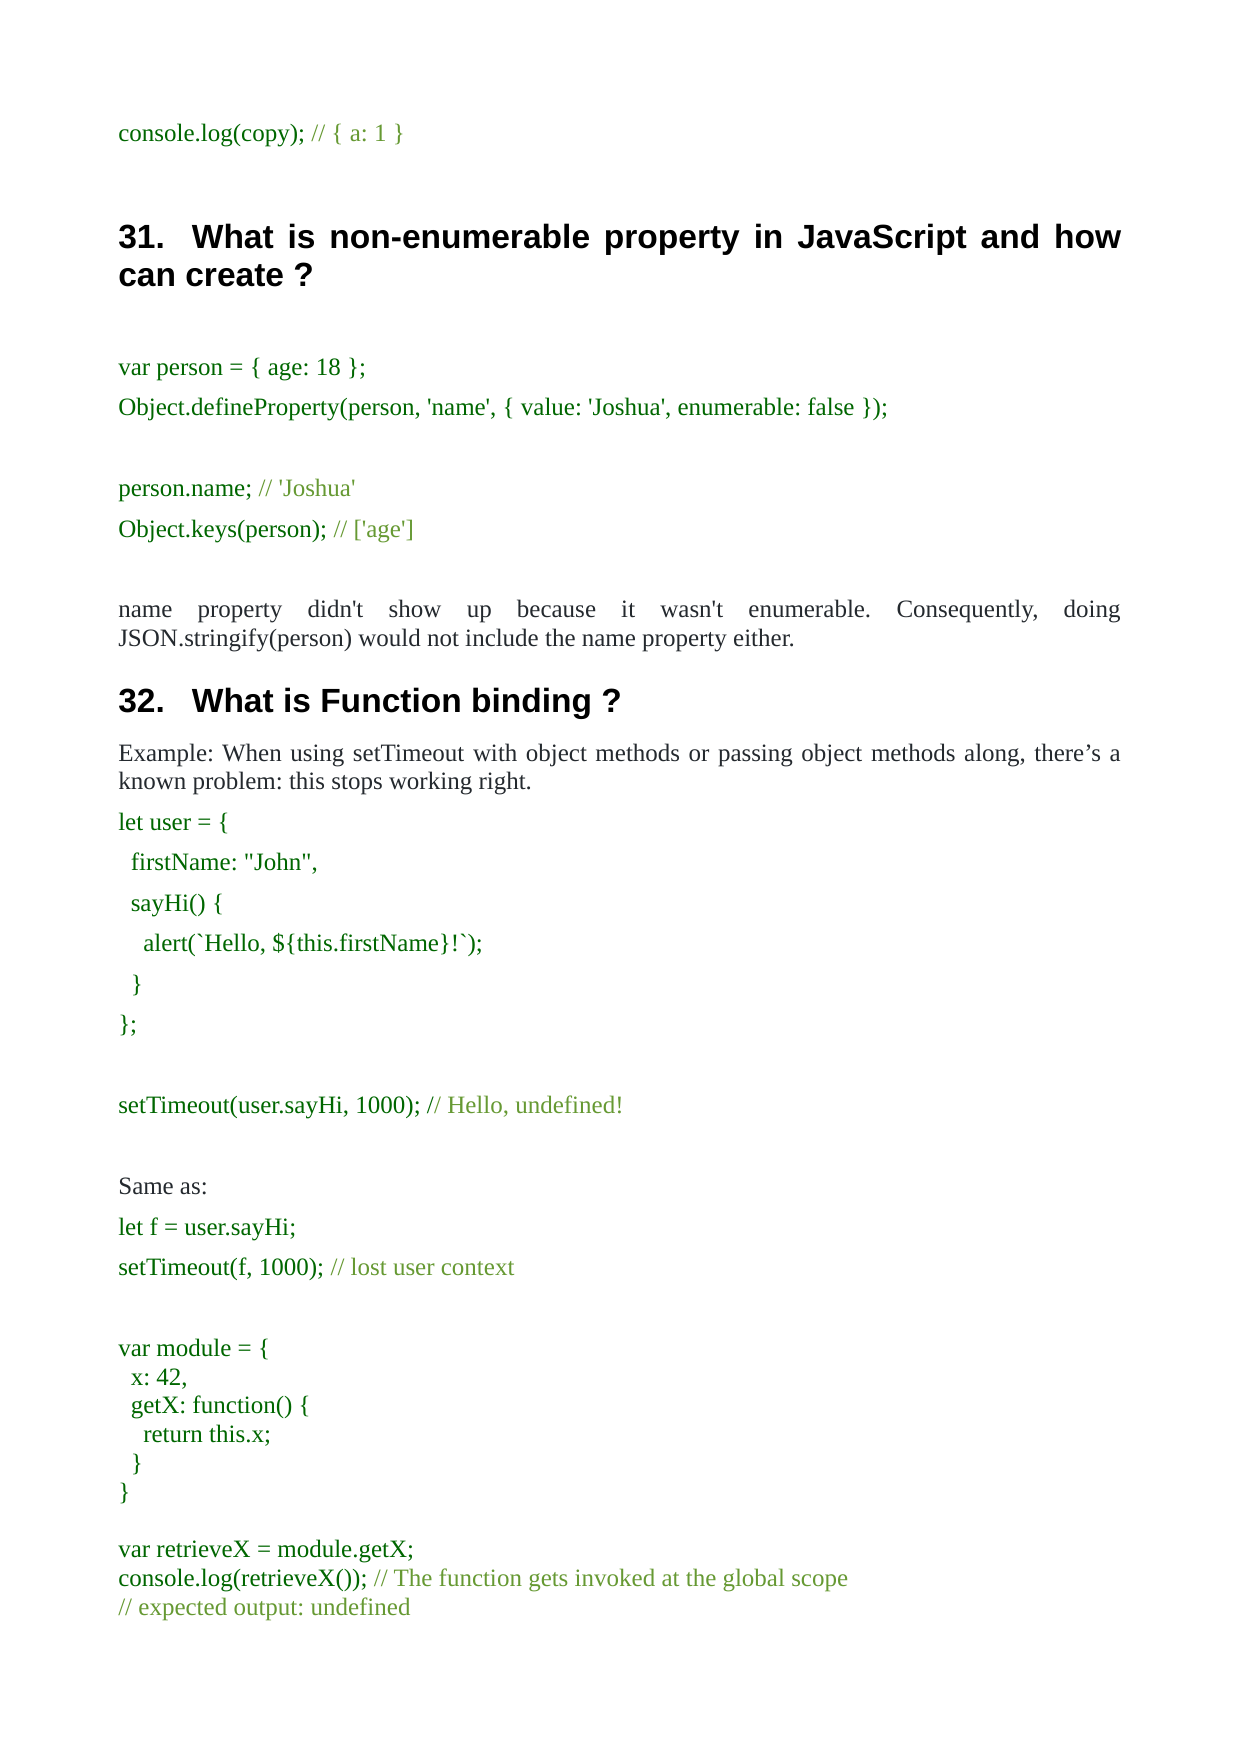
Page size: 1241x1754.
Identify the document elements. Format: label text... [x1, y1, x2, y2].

text setTimeout(f, 1000); // lost user context [118, 1252, 1122, 1281]
text alert(`Hello, ${this.firstName}!`); [118, 928, 1122, 957]
text let f = user.sayHi; [118, 1212, 1122, 1240]
text let user = { [118, 807, 1122, 836]
subtitle What is Function binding ? [118, 681, 1122, 720]
text sayHi() { [118, 888, 1122, 917]
text Object.keys(person); // ['age'] [118, 514, 1122, 542]
text Example: When using setTimeout with object methods or passing object methods along, there’s a known problem: this stops working right. [118, 738, 1122, 795]
text person.name; // 'Joshua' [118, 473, 1122, 502]
subtitle What is non-enumerable property in JavaScript and how can create ? [118, 216, 1122, 294]
text } [118, 969, 1122, 998]
text name property didn't show up because it wasn't enumerable. Consequently, doing JSON.stringify(person) would not include the name property either. [118, 594, 1122, 652]
text Same as: [118, 1171, 1122, 1200]
text firstName: "John", [118, 847, 1122, 876]
text setTimeout(user.sayHi, 1000); // Hello, undefined! [118, 1091, 1122, 1119]
text console.log(copy); // { a: 1 } [118, 118, 1122, 147]
text var module = { x: 42, getX: function() { return this.x; } } var retrieveX = module.getX; console.log(retrieveX()); // The function gets invoked at the global scope // expected output: undefined [118, 1333, 1122, 1620]
text Object.defineProperty(person, 'name', { value: 'Joshua', enumerable: false }); [118, 392, 1122, 421]
text var person = { age: 18 }; [118, 352, 1122, 380]
text }; [118, 1009, 1122, 1038]
